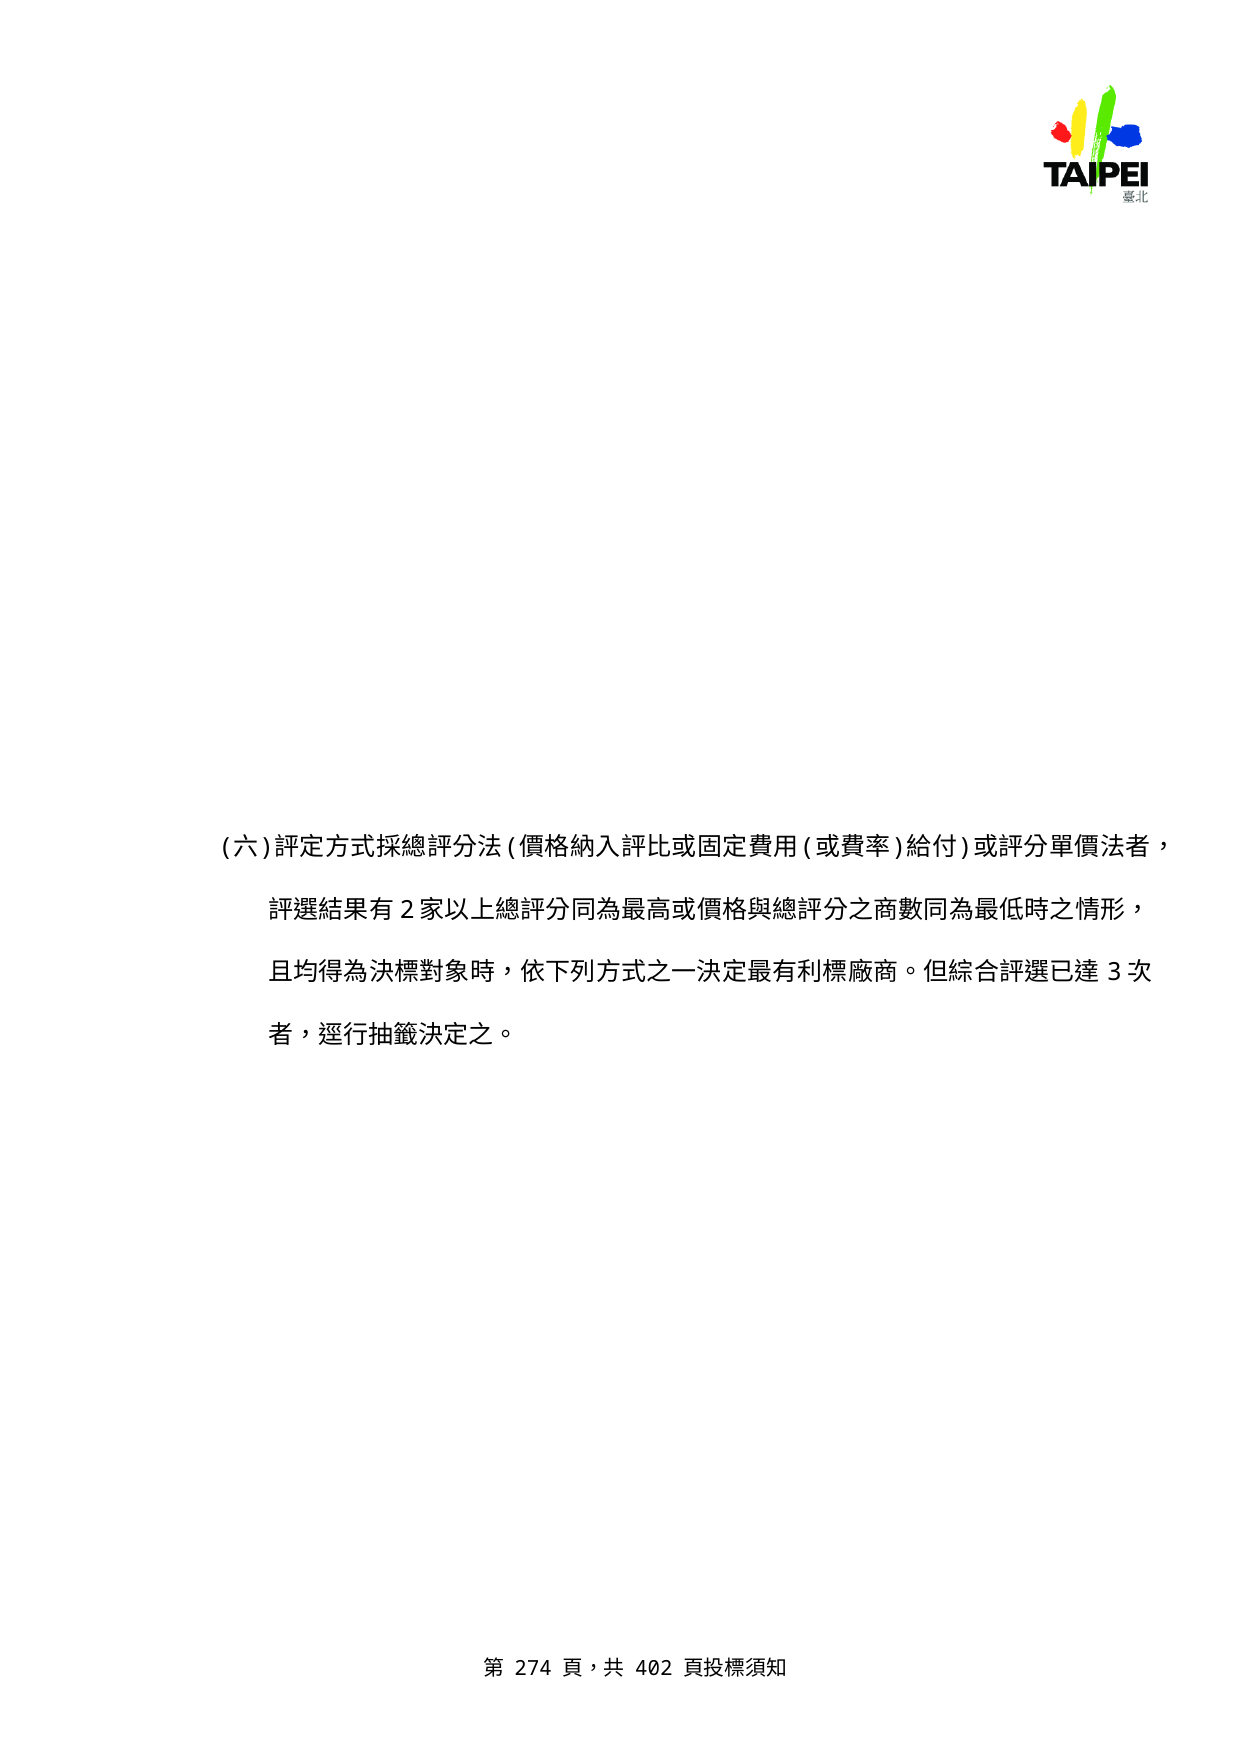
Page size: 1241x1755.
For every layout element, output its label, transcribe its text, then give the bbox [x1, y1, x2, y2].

text (六)評定方式採總評分法(價格納入評比或固定費用(或費率)給付)或評分單價法者，評選結果有2家以上總評分同為最高或價格與總評分之商數同為最低時之情形，且均得為決標對象時，依下列方式之一決定最有利標廠商。但綜合評選已達3次者，逕行抽籤決定之。 [218, 803, 1152, 1053]
